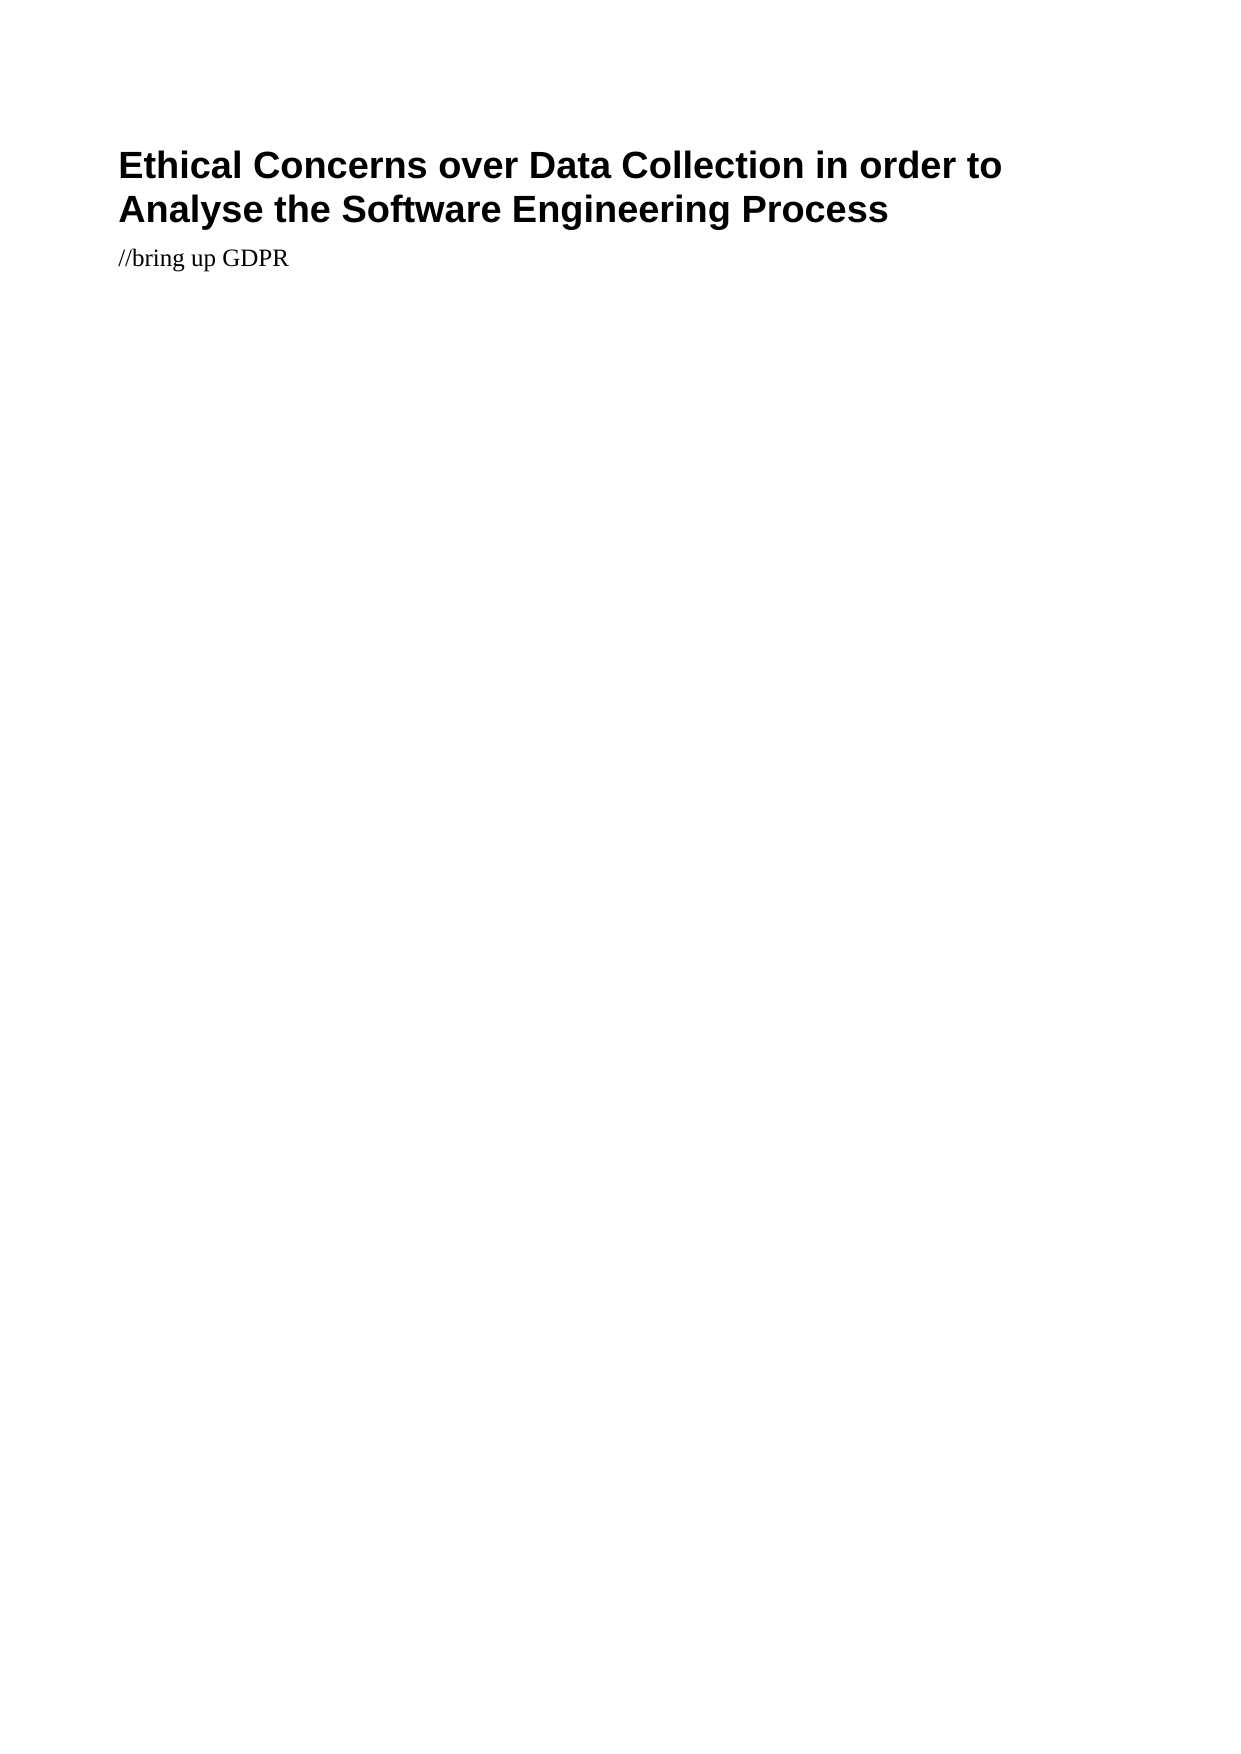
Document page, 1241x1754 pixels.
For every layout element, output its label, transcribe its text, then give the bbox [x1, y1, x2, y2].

text //bring up GDPR [118, 243, 1122, 272]
subtitle Ethical Concerns over Data Collection in order to Analyse the Software Engineering Process [118, 143, 1122, 230]
